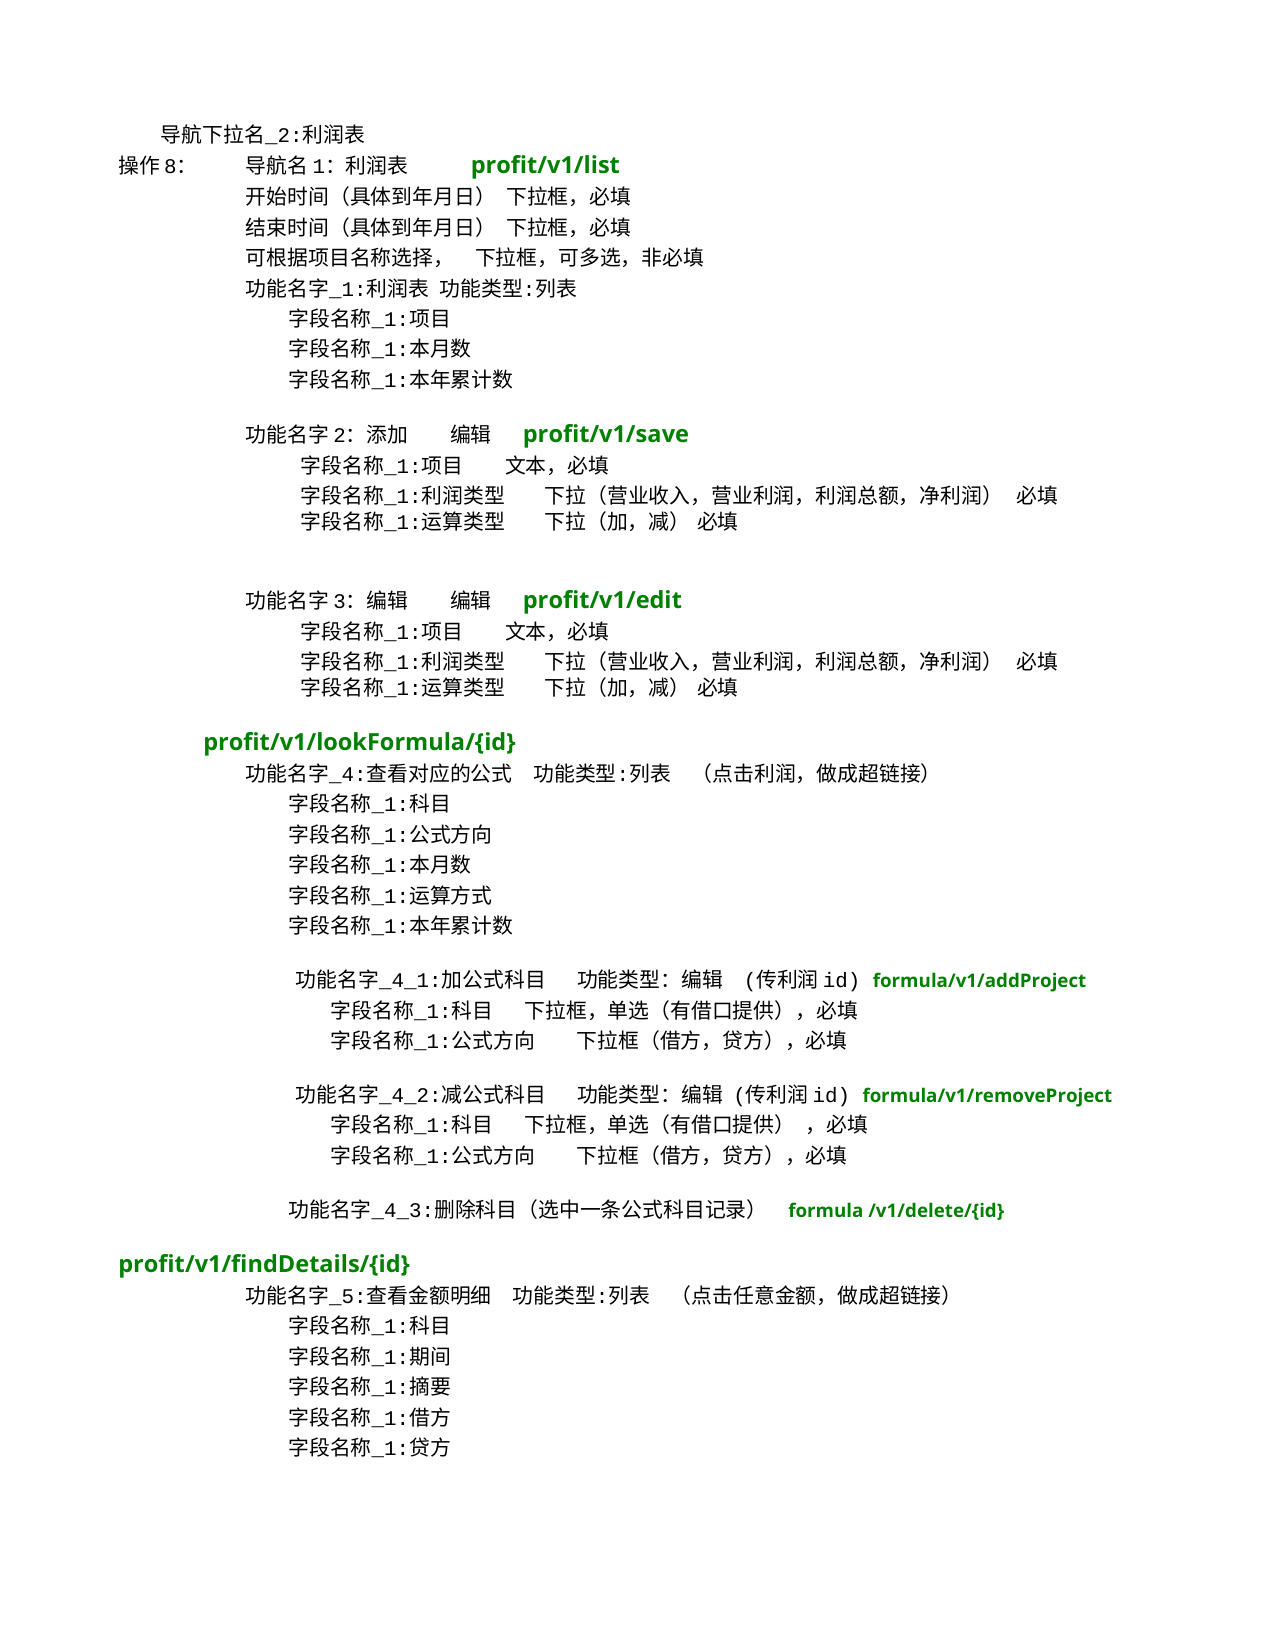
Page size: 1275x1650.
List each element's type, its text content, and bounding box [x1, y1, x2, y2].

text 字段名称_1:项目 [118, 302, 1157, 333]
text 字段名称_1:本年累计数 [118, 363, 1157, 393]
text profit/v1/lookFormula/{id} [118, 725, 1157, 757]
text 字段名称_1:本月数 [118, 333, 1157, 363]
text 字段名称_1:公式方向 下拉框（借方，贷方），必填 [118, 1139, 1157, 1169]
text 功能名字3：编辑 编辑 profit/v1/edit [118, 583, 1157, 615]
text profit/v1/findDetails/{id} [118, 1247, 1157, 1279]
text 功能名字_4_1:加公式科目 功能类型：编辑 (传利润id) formula/v1/addProject [118, 963, 1157, 994]
text 字段名称_1:本月数 [118, 848, 1157, 879]
text 功能名字_4:查看对应的公式 功能类型:列表 （点击利润，做成超链接） [118, 757, 1157, 788]
text 字段名称_1:借方 [118, 1401, 1157, 1431]
text 字段名称_1:运算方式 [118, 879, 1157, 909]
text 操作8： 导航名1：利润表 profit/v1/list [118, 148, 1157, 181]
text 字段名称_1:运算类型 下拉（加，减） 必填 [118, 676, 1157, 702]
text 功能名字_4_2:减公式科目 功能类型：编辑 (传利润id) formula/v1/removeProject [118, 1078, 1157, 1109]
text 字段名称_1:科目 [118, 788, 1157, 818]
text 开始时间（具体到年月日） 下拉框，必填 [118, 181, 1157, 211]
text 字段名称_1:科目 下拉框，单选（有借口提供） ，必填 [118, 1109, 1157, 1139]
text 功能名字_4_3:删除科目（选中一条公式科目记录） formula /v1/delete/{id} [118, 1193, 1157, 1224]
text 字段名称_1:运算类型 下拉（加，减） 必填 [118, 510, 1157, 536]
text 字段名称_1:利润类型 下拉（营业收入，营业利润，利润总额，净利润） 必填 [118, 480, 1157, 510]
text 字段名称_1:本年累计数 [118, 909, 1157, 940]
text 功能名字2：添加 编辑 profit/v1/save [118, 417, 1157, 449]
text 字段名称_1:项目 文本，必填 [118, 449, 1157, 480]
text 字段名称_1:项目 文本，必填 [118, 615, 1157, 646]
text 字段名称_1:期间 [118, 1340, 1157, 1371]
text 字段名称_1:科目 下拉框，单选（有借口提供），必填 [118, 994, 1157, 1024]
text 字段名称_1:贷方 [118, 1431, 1157, 1462]
text 结束时间（具体到年月日） 下拉框，必填 [118, 211, 1157, 241]
text 字段名称_1:公式方向 [118, 818, 1157, 848]
text 字段名称_1:科目 [118, 1310, 1157, 1340]
text 导航下拉名_2:利润表 [118, 118, 1157, 148]
text 字段名称_1:利润类型 下拉（营业收入，营业利润，利润总额，净利润） 必填 [118, 646, 1157, 676]
text 字段名称_1:公式方向 下拉框（借方，贷方），必填 [118, 1024, 1157, 1055]
text 功能名字_1:利润表 功能类型:列表 [118, 272, 1157, 302]
text 可根据项目名称选择， 下拉框，可多选，非必填 [118, 241, 1157, 272]
text 功能名字_5:查看金额明细 功能类型:列表 （点击任意金额，做成超链接） [118, 1279, 1157, 1310]
text 字段名称_1:摘要 [118, 1371, 1157, 1401]
